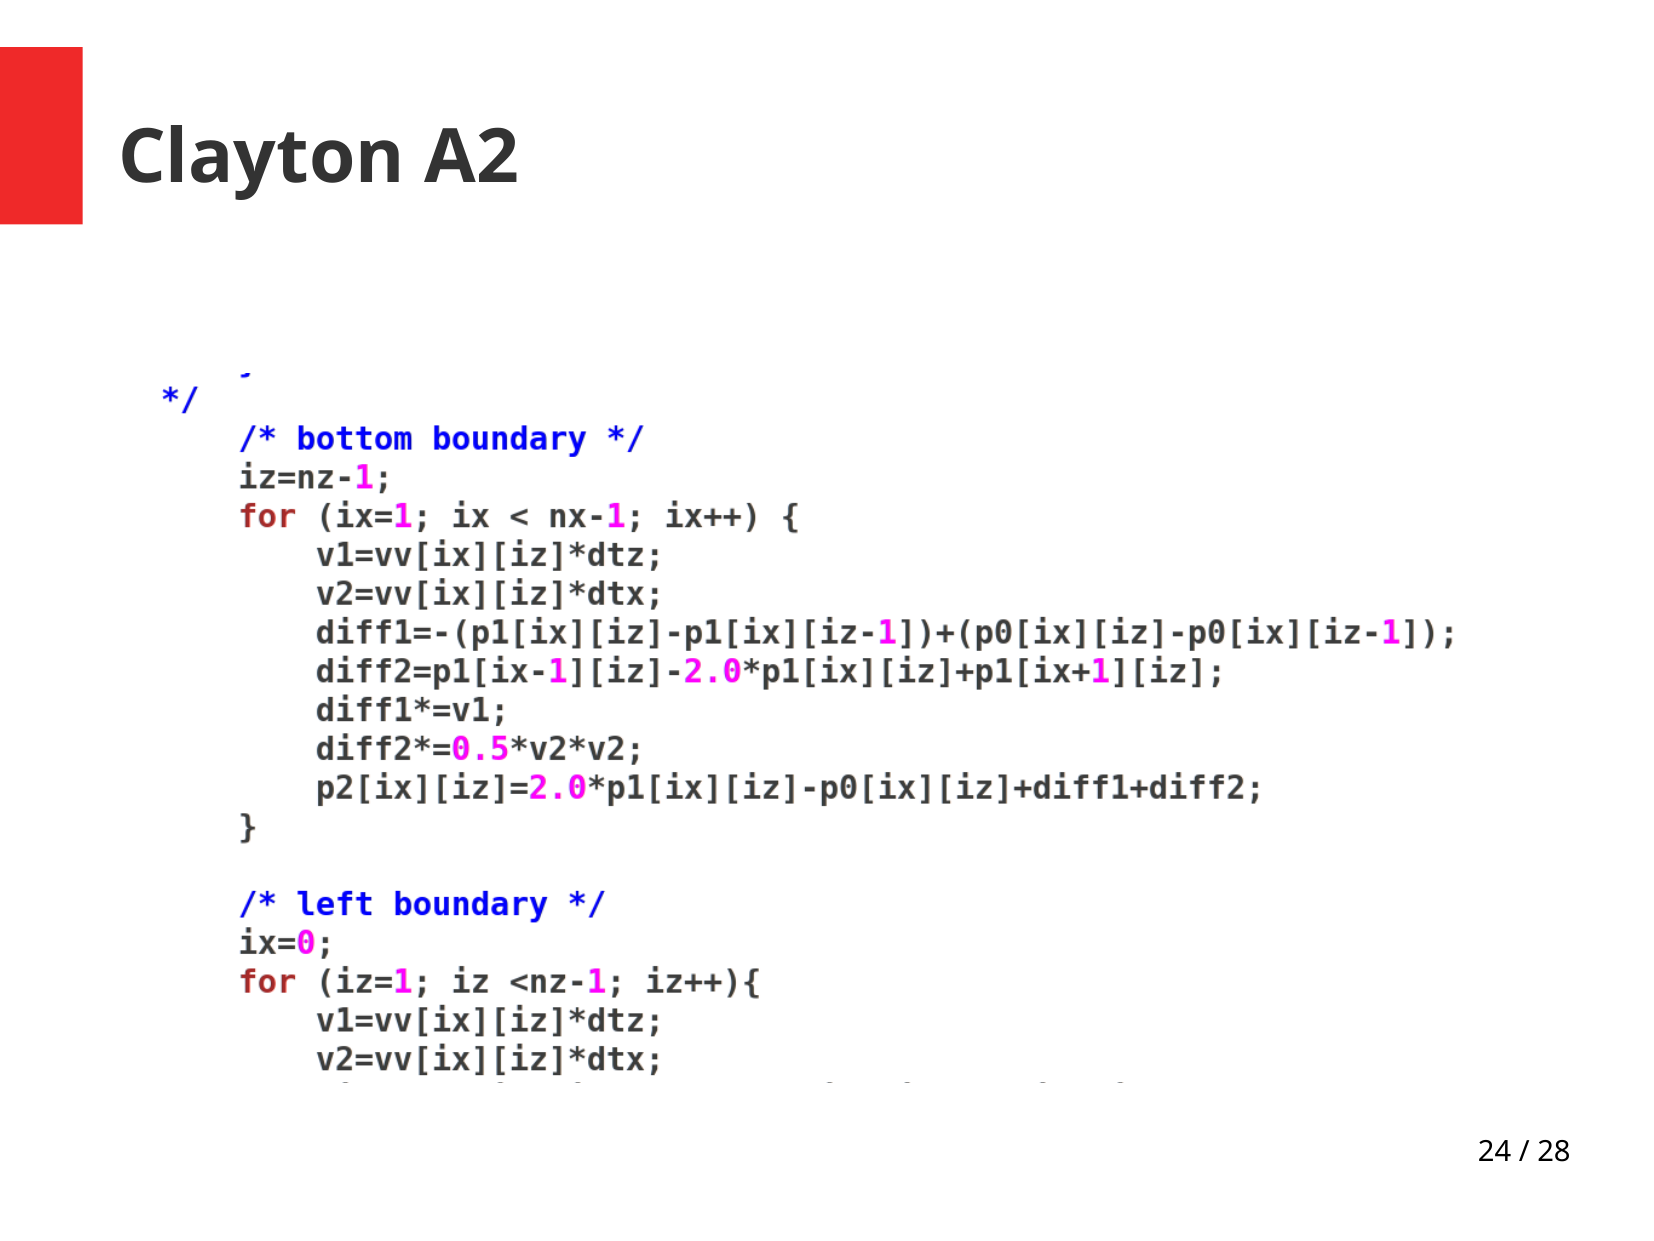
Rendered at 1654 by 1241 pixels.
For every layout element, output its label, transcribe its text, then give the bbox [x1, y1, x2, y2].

title Clayton A2 [118, 49, 1571, 257]
picture [159, 373, 1495, 1083]
